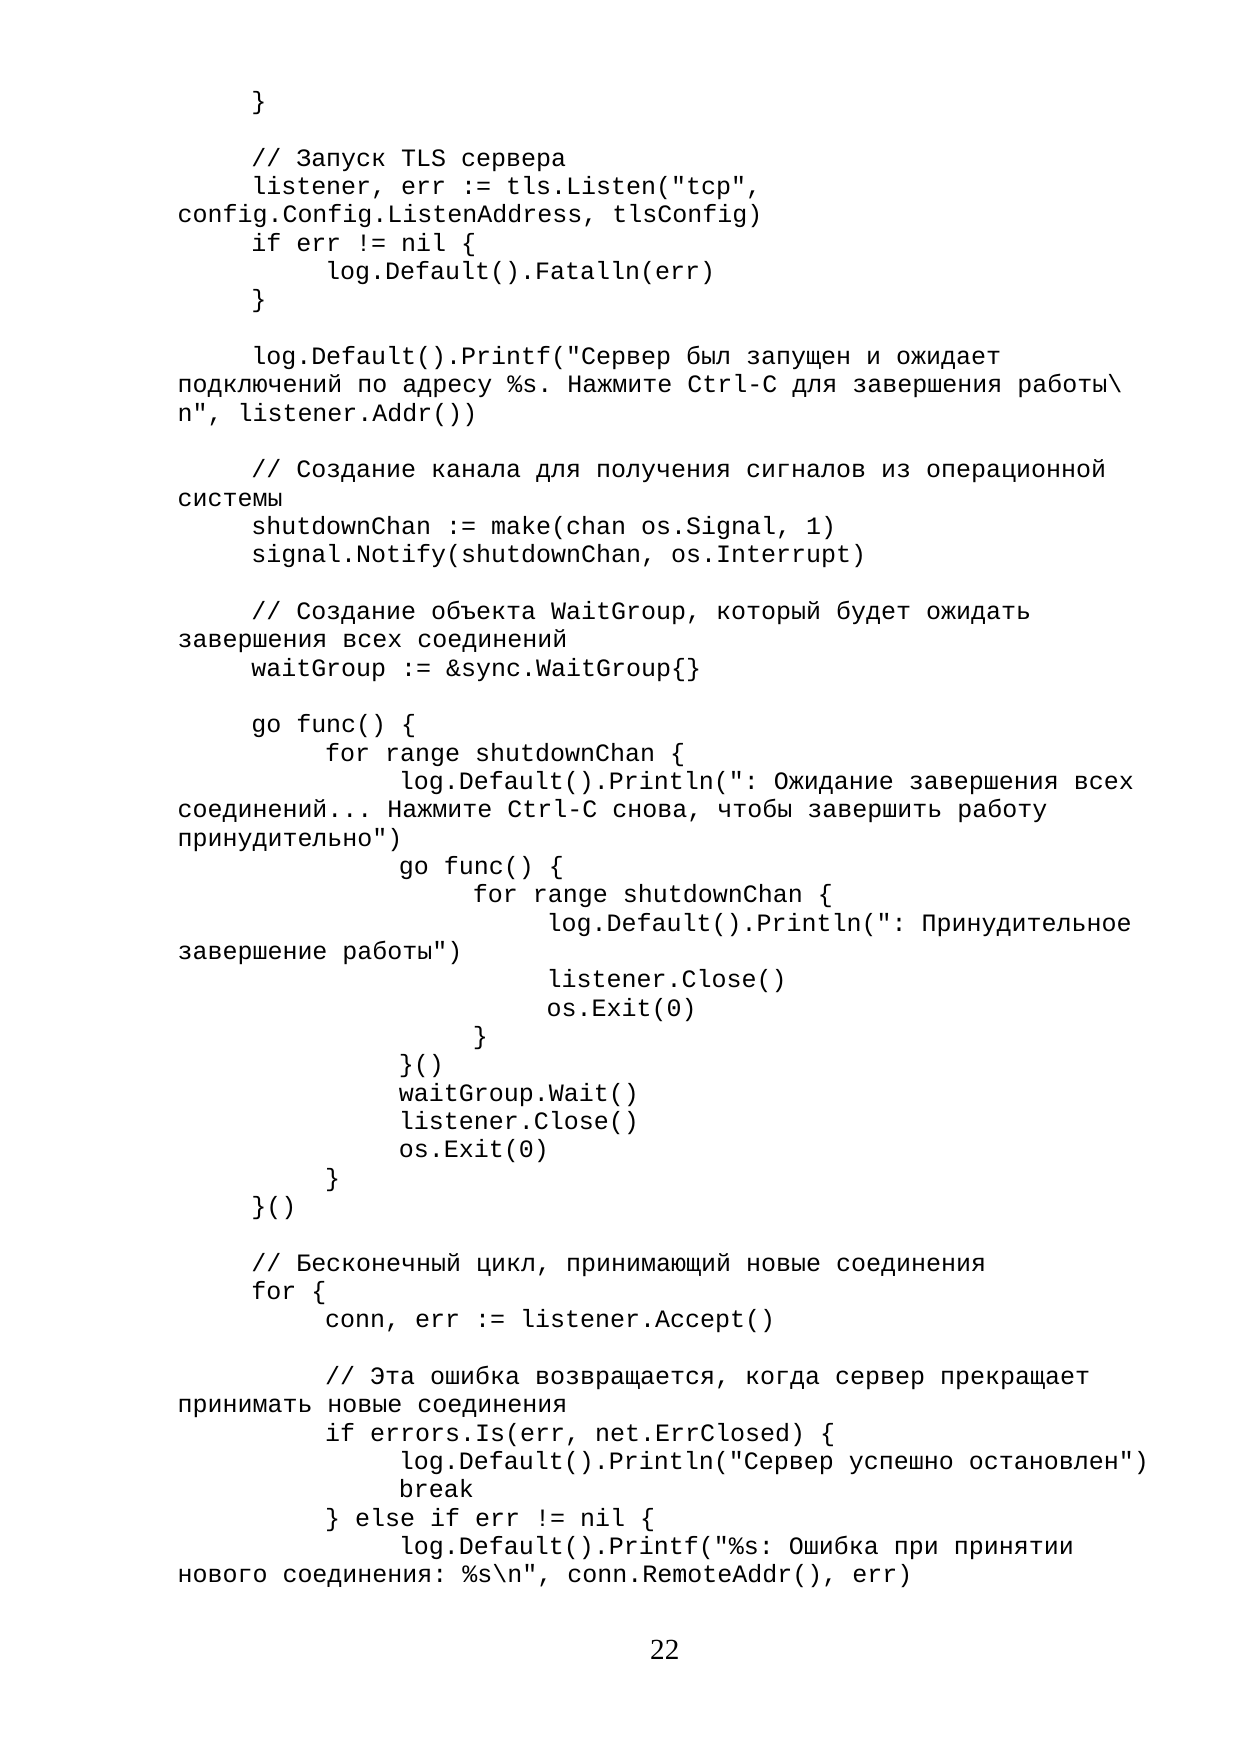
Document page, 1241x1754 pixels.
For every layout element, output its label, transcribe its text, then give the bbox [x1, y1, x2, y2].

text // Создание канала для получения сигналов из операционной системы [177, 457, 1152, 513]
text log.Default().Fatalln(err) [177, 258, 1152, 287]
text } [177, 88, 1152, 117]
text os.Exit(0) [177, 1137, 1152, 1165]
text }() [177, 1052, 1152, 1080]
text for range shutdownChan { [177, 740, 1152, 768]
text break [177, 1477, 1152, 1505]
text if err != nil { [177, 230, 1152, 258]
text shutdownChan := make(chan os.Signal, 1) [177, 513, 1152, 542]
text go func() { [177, 853, 1152, 882]
text conn, err := listener.Accept() [177, 1307, 1152, 1335]
text log.Default().Println(": Принудительное завершение работы") [177, 910, 1152, 967]
text for { [177, 1278, 1152, 1307]
text listener.Close() [177, 1108, 1152, 1137]
text if errors.Is(err, net.ErrClosed) { [177, 1420, 1152, 1448]
text for range shutdownChan { [177, 882, 1152, 910]
text // Создание объекта WaitGroup, который будет ожидать завершения всех соединений [177, 598, 1152, 655]
text } [177, 1165, 1152, 1193]
text listener.Close() [177, 967, 1152, 995]
text } else if err != nil { [177, 1505, 1152, 1533]
text // Бесконечный цикл, принимающий новые соединения [177, 1250, 1152, 1278]
text listener, err := tls.Listen("tcp", config.Config.ListenAddress, tlsConfig) [177, 173, 1152, 230]
text signal.Notify(shutdownChan, os.Interrupt) [177, 542, 1152, 570]
text // Эта ошибка возвращается, когда сервер прекращает принимать новые соединения [177, 1363, 1152, 1420]
text }() [177, 1193, 1152, 1222]
text os.Exit(0) [177, 995, 1152, 1023]
text waitGroup := &sync.WaitGroup{} [177, 655, 1152, 683]
text } [177, 287, 1152, 315]
text waitGroup.Wait() [177, 1080, 1152, 1108]
text log.Default().Println("Сервер успешно остановлен") [177, 1448, 1152, 1477]
text go func() { [177, 712, 1152, 740]
text log.Default().Printf("Сервер был запущен и ожидает подключений по адресу %s. Нажмите Ctrl-C для завершения работы\n", listener.Addr()) [177, 343, 1152, 428]
text // Запуск TLS сервера [177, 145, 1152, 173]
text } [177, 1023, 1152, 1052]
text log.Default().Println(": Ожидание завершения всех соединений... Нажмите Ctrl-C снова, чтобы завершить работу принудительно") [177, 768, 1152, 853]
text log.Default().Printf("%s: Ошибка при принятии нового соединения: %s\n", conn.RemoteAddr(), err) [177, 1533, 1152, 1590]
